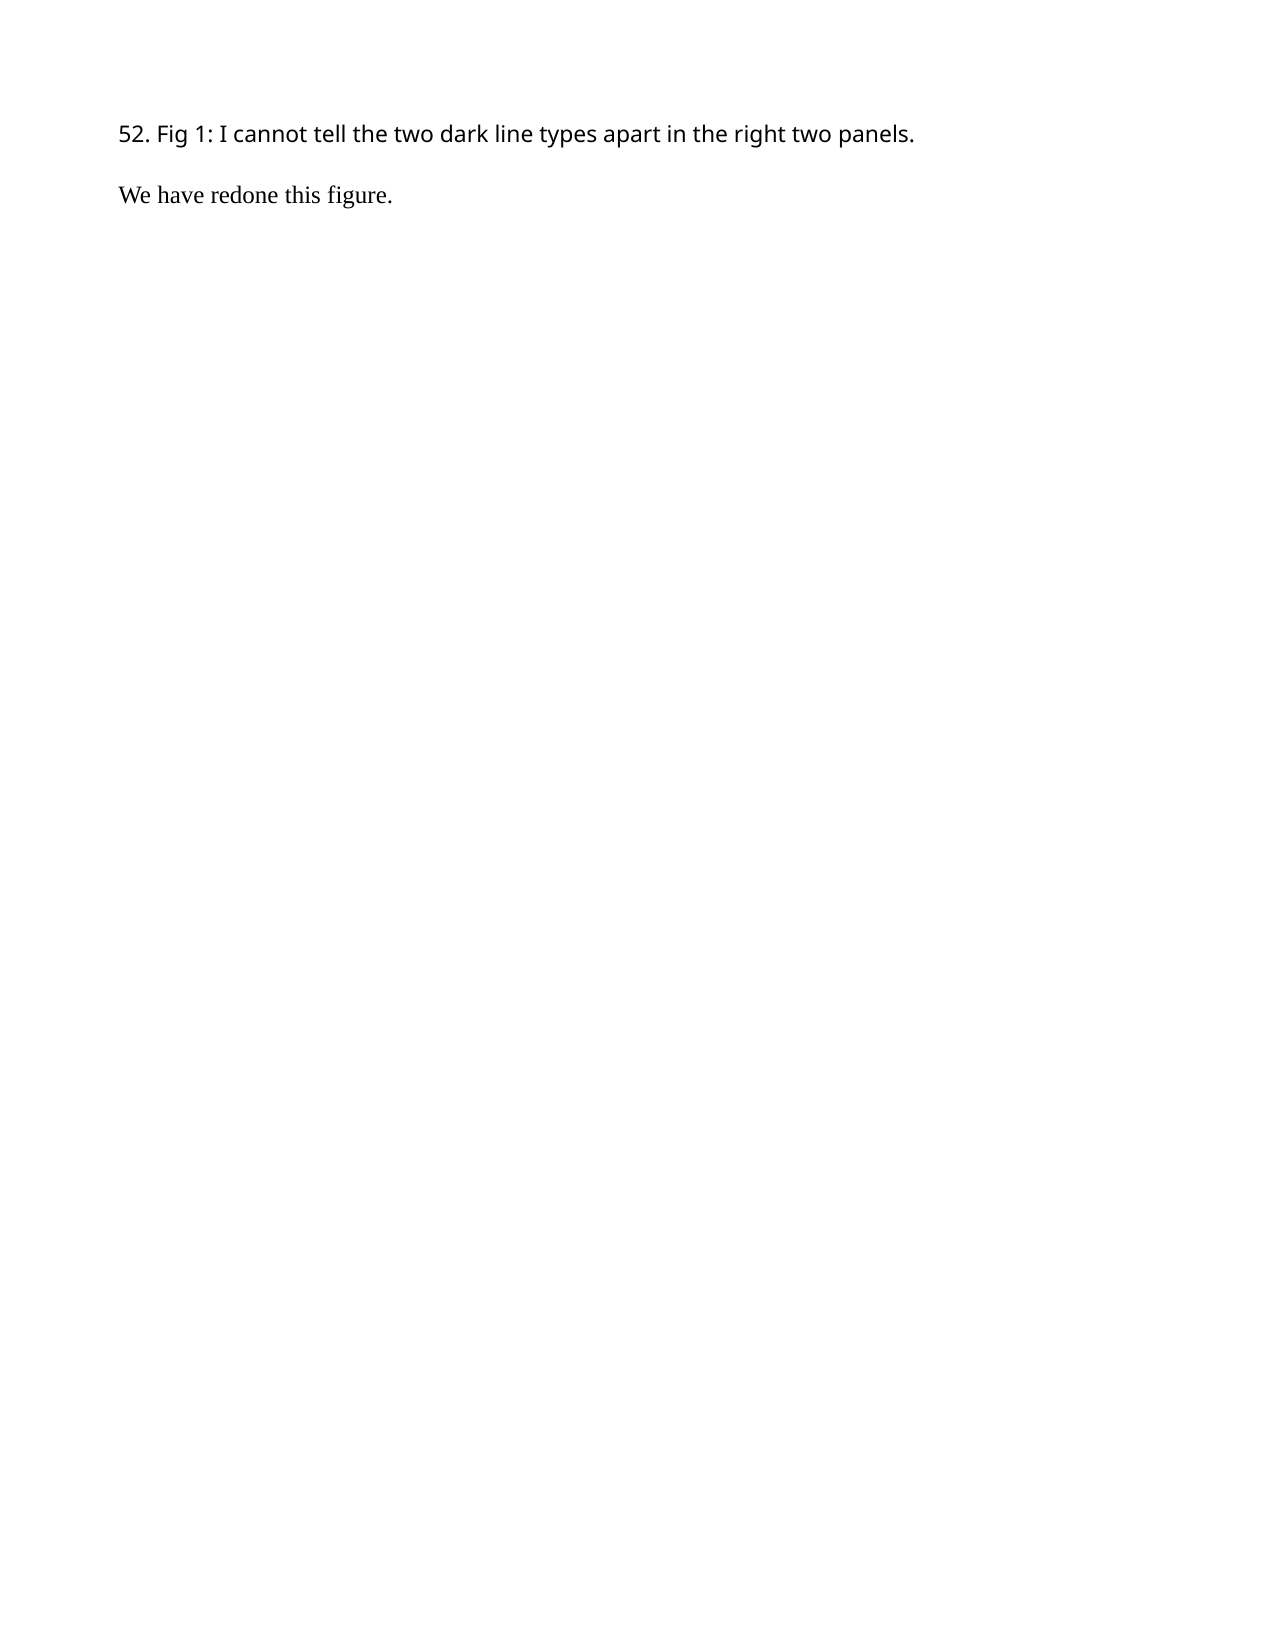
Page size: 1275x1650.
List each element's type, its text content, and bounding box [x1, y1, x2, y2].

text We have redone this figure. [118, 181, 1157, 209]
text 52. Fig 1: I cannot tell the two dark line types apart in the right two panels. [118, 118, 1157, 149]
